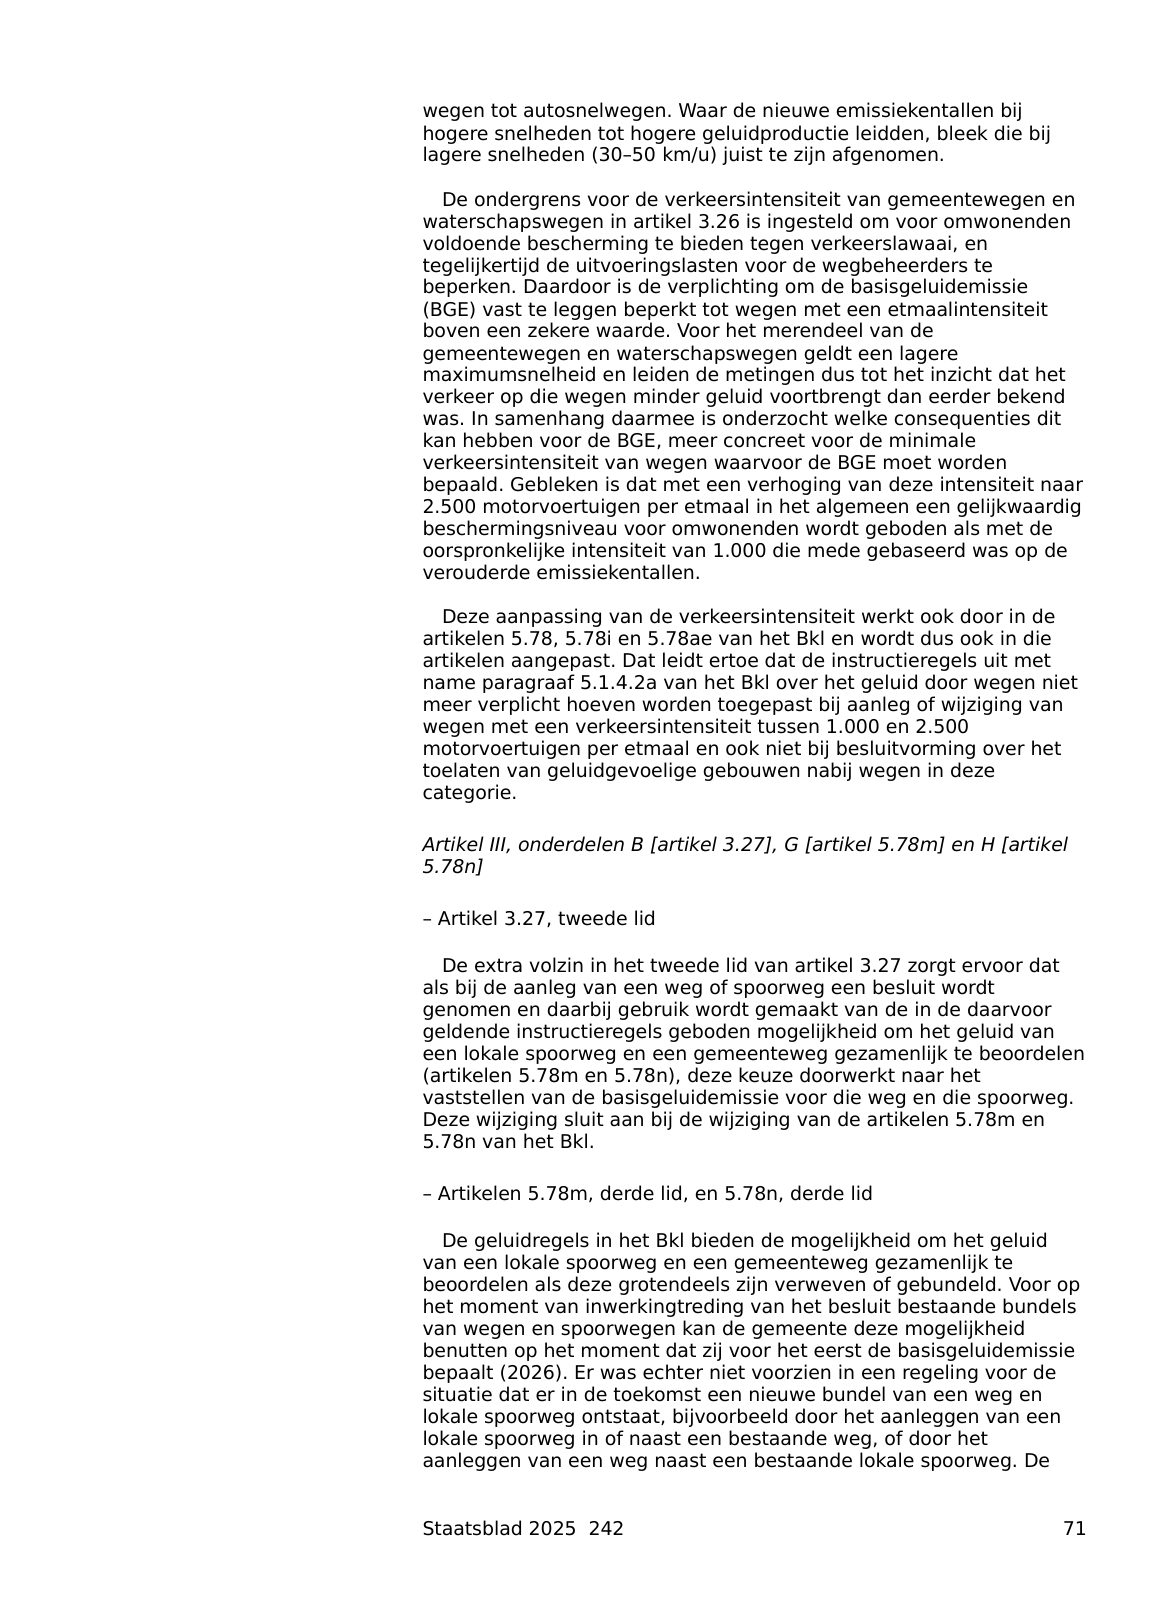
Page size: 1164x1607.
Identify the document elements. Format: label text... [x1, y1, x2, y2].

text De ondergrens voor de verkeersintensiteit van gemeentewegen en waterschapswegen in artikel 3.26 is ingesteld om voor omwonenden voldoende bescherming te bieden tegen verkeerslawaai, en tegelijkertijd de uitvoeringslasten voor de wegbeheerders te beperken. Daardoor is de verplichting om de basisgeluidemissie (BGE) vast te leggen beperkt tot wegen met een etmaalintensiteit boven een zekere waarde. Voor het merendeel van de gemeentewegen en waterschapswegen geldt een lagere maximumsnelheid en leiden de metingen dus tot het inzicht dat het verkeer op die wegen minder geluid voortbrengt dan eerder bekend was. In samenhang daarmee is onderzocht welke consequenties dit kan hebben voor de BGE, meer concreet voor de minimale verkeersintensiteit van wegen waarvoor de BGE moet worden bepaald. Gebleken is dat met een verhoging van deze intensiteit naar 2.500 motorvoertuigen per etmaal in het algemeen een gelijkwaardig beschermingsniveau voor omwonenden wordt geboden als met de oorspronkelijke intensiteit van 1.000 die mede gebaseerd was op de verouderde emissiekentallen. [422, 188, 1087, 584]
text Deze aanpassing van de verkeersintensiteit werkt ook door in de artikelen 5.78, 5.78i en 5.78ae van het Bkl en wordt dus ook in die artikelen aangepast. Dat leidt ertoe dat de instructieregels uit met name paragraaf 5.1.4.2a van het Bkl over het geluid door wegen niet meer verplicht hoeven worden toegepast bij aanleg of wijziging van wegen met een verkeersintensiteit tussen 1.000 en 2.500 motorvoertuigen per etmaal en ook niet bij besluitvorming over het toelaten van geluidgevoelige gebouwen nabij wegen in deze categorie. [422, 606, 1087, 804]
text De geluidregels in het Bkl bieden de mogelijkheid om het geluid van een lokale spoorweg en een gemeenteweg gezamenlijk te beoordelen als deze grotendeels zijn verweven of gebundeld. Voor op het moment van inwerkingtreding van het besluit bestaande bundels van wegen en spoorwegen kan de gemeente deze mogelijkheid benutten op het moment dat zij voor het eerst de basisgeluidemissie bepaalt (2026). Er was echter niet voorzien in een regeling voor de situatie dat er in de toekomst een nieuwe bundel van een weg en lokale spoorweg ontstaat, bijvoorbeeld door het aanleggen van een lokale spoorweg in of naast een bestaande weg, of door het aanleggen van een weg naast een bestaande lokale spoorweg. De [422, 1230, 1087, 1472]
text wegen tot autosnelwegen. Waar de nieuwe emissiekentallen bij hogere snelheden tot hogere geluidproductie leidden, bleek die bij lagere snelheden (30–50 km/u) juist te zijn afgenomen. [422, 100, 1087, 166]
text De extra volzin in het tweede lid van artikel 3.27 zorgt ervoor dat als bij de aanleg van een weg of spoorweg een besluit wordt genomen en daarbij gebruik wordt gemaakt van de in de daarvoor geldende instructieregels geboden mogelijkheid om het geluid van een lokale spoorweg en een gemeenteweg gezamenlijk te beoordelen (artikelen 5.78m en 5.78n), deze keuze doorwerkt naar het vaststellen van de basisgeluidemissie voor die weg en die spoorweg. Deze wijziging sluit aan bij de wijziging van de artikelen 5.78m en 5.78n van het Bkl. [422, 955, 1087, 1153]
subtitle Artikel III, onderdelen B [artikel 3.27], G [artikel 5.78m] en H [artikel 5.78n] [422, 834, 1087, 878]
subtitle – Artikel 3.27, tweede lid [422, 908, 1087, 930]
subtitle – Artikelen 5.78m, derde lid, en 5.78n, derde lid [422, 1183, 1087, 1205]
